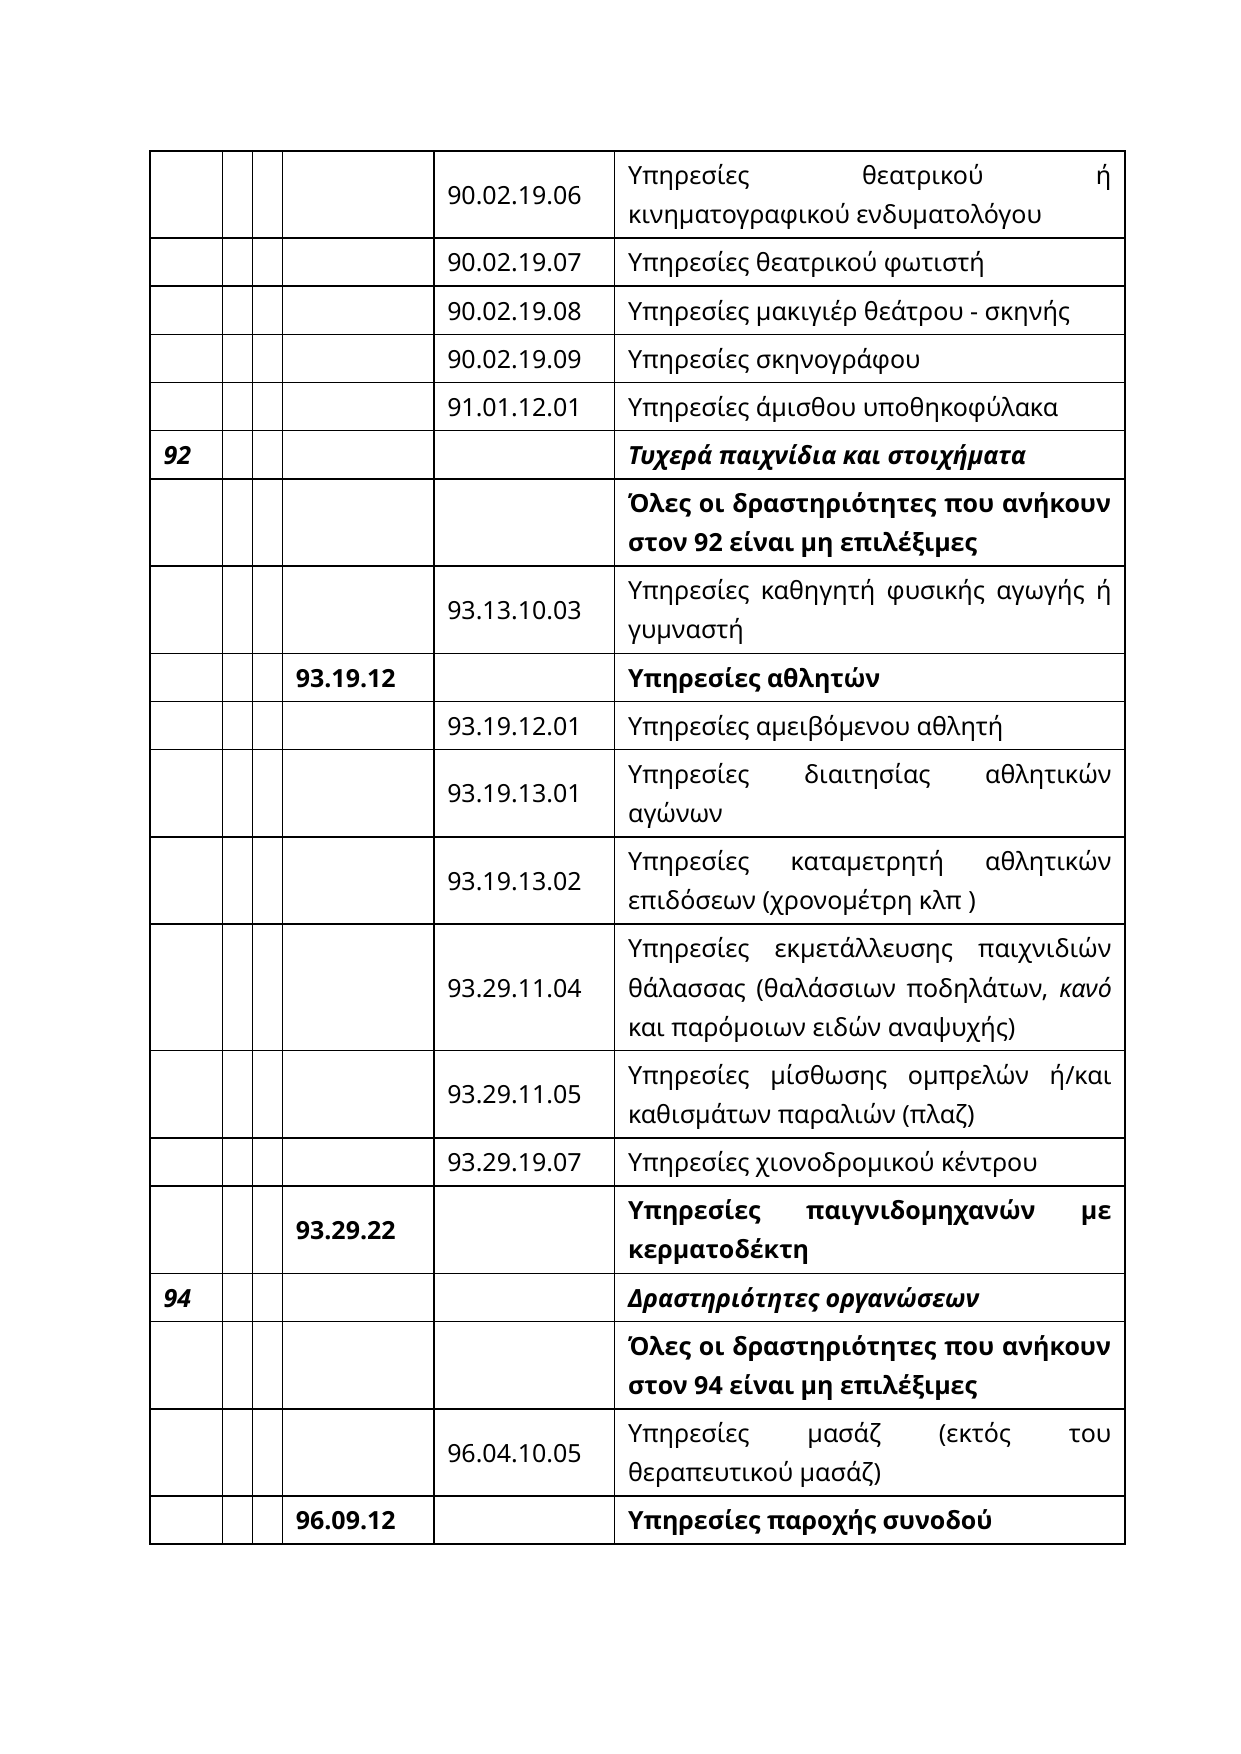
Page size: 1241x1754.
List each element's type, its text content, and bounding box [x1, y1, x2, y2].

table_cell Υπηρεσίες καταμετρητή αθλητικών επιδόσεων (χρονομέτρη κλπ ) [615, 838, 1124, 923]
table_cell Υπηρεσίες μακιγιέρ θεάτρου - σκηνής [615, 287, 1124, 333]
table_cell Υπηρεσίες διαιτησίας αθλητικών αγώνων [615, 750, 1124, 836]
table_cell [253, 1322, 282, 1408]
table_cell [253, 838, 282, 923]
table_cell [151, 1410, 222, 1495]
table_cell [283, 838, 433, 923]
table_cell [253, 1274, 282, 1321]
table_cell 94 [151, 1274, 222, 1321]
table_cell [283, 1274, 433, 1321]
table_cell [151, 335, 222, 382]
table_cell [283, 1322, 433, 1408]
table_cell [283, 750, 433, 836]
table_cell [283, 431, 433, 478]
table_cell [253, 1139, 282, 1185]
table_cell [151, 1187, 222, 1272]
table_header 90.02.19.06 [435, 152, 614, 237]
table_cell Υπηρεσίες καθηγητή φυσικής αγωγής ή γυμναστή [615, 567, 1124, 652]
table_header [283, 152, 433, 237]
table_cell [283, 335, 433, 382]
table_cell [223, 1497, 252, 1543]
table_cell 90.02.19.08 [435, 287, 614, 333]
table_cell [435, 431, 614, 478]
table_cell [223, 1051, 252, 1137]
table_cell Υπηρεσίες αθλητών [615, 654, 1124, 701]
table_cell [151, 239, 222, 285]
table_cell [253, 1051, 282, 1137]
table_cell [151, 654, 222, 701]
table_cell [151, 702, 222, 749]
table_cell [253, 1497, 282, 1543]
table_cell [223, 702, 252, 749]
table_cell Υπηρεσίες παιγνιδομηχανών με κερματοδέκτη [615, 1187, 1124, 1272]
table_cell Όλες οι δραστηριότητες που ανήκουν στον 94 είναι μη επιλέξιμες [615, 1322, 1124, 1408]
table_cell [253, 925, 282, 1050]
table_cell 93.29.11.05 [435, 1051, 614, 1137]
table_header Υπηρεσίες θεατρικού ή κινηματογραφικού ενδυματολόγου [615, 152, 1124, 237]
table_cell [253, 750, 282, 836]
table_cell 93.29.22 [283, 1187, 433, 1272]
table_cell Υπηρεσίες μίσθωσης ομπρελών ή/και καθισμάτων παραλιών (πλαζ) [615, 1051, 1124, 1137]
table_cell [283, 480, 433, 565]
table_cell [435, 1274, 614, 1321]
table_cell [151, 567, 222, 652]
table_cell [151, 838, 222, 923]
table_cell [435, 1497, 614, 1543]
table_cell [253, 1410, 282, 1495]
table_cell 93.19.13.02 [435, 838, 614, 923]
table_cell [253, 480, 282, 565]
table_cell [253, 383, 282, 430]
table_header [223, 152, 252, 237]
table_cell Όλες οι δραστηριότητες που ανήκουν στον 92 είναι μη επιλέξιμες [615, 480, 1124, 565]
table_cell [151, 925, 222, 1050]
table_cell [151, 287, 222, 333]
table_cell Υπηρεσίες αμειβόμενου αθλητή [615, 702, 1124, 749]
table_cell [223, 239, 252, 285]
table_cell [223, 750, 252, 836]
table_cell [435, 1322, 614, 1408]
table_cell [253, 239, 282, 285]
table_cell Υπηρεσίες μασάζ (εκτός του θεραπευτικού μασάζ) [615, 1410, 1124, 1495]
table_cell [283, 383, 433, 430]
table_cell Δραστηριότητες οργανώσεων [615, 1274, 1124, 1321]
table_cell [283, 702, 433, 749]
table_cell [223, 1322, 252, 1408]
table_cell [223, 335, 252, 382]
table_cell [283, 1139, 433, 1185]
table_cell [151, 1497, 222, 1543]
table_cell [151, 1051, 222, 1137]
table_header [253, 152, 282, 237]
table_cell [151, 480, 222, 565]
table_cell Υπηρεσίες θεατρικού φωτιστή [615, 239, 1124, 285]
table_cell [283, 287, 433, 333]
table_cell [223, 1410, 252, 1495]
table_cell Υπηρεσίες σκηνογράφου [615, 335, 1124, 382]
table_cell 93.13.10.03 [435, 567, 614, 652]
table_cell [151, 1322, 222, 1408]
table_cell [223, 1274, 252, 1321]
table_cell [223, 838, 252, 923]
table_cell [253, 654, 282, 701]
table_cell Υπηρεσίες άμισθου υποθηκοφύλακα [615, 383, 1124, 430]
table_cell [435, 654, 614, 701]
table_cell [435, 1187, 614, 1272]
table_cell 96.09.12 [283, 1497, 433, 1543]
table_cell Υπηρεσίες χιονοδρομικού κέντρου [615, 1139, 1124, 1185]
table_cell 92 [151, 431, 222, 478]
table_cell 93.19.12 [283, 654, 433, 701]
table_cell [283, 925, 433, 1050]
table_cell [223, 431, 252, 478]
table_cell [223, 1187, 252, 1272]
table_cell 93.19.13.01 [435, 750, 614, 836]
table_cell [253, 431, 282, 478]
table_cell [253, 567, 282, 652]
table_cell [151, 1139, 222, 1185]
table_cell [223, 567, 252, 652]
table_cell 90.02.19.07 [435, 239, 614, 285]
table_cell [435, 480, 614, 565]
table_cell [283, 239, 433, 285]
table_cell [283, 567, 433, 652]
table_cell [223, 925, 252, 1050]
table_header [151, 152, 222, 237]
table_cell 91.01.12.01 [435, 383, 614, 430]
table_cell 96.04.10.05 [435, 1410, 614, 1495]
table_cell [253, 1187, 282, 1272]
table_cell [223, 1139, 252, 1185]
table_cell [223, 480, 252, 565]
table_cell 93.29.11.04 [435, 925, 614, 1050]
table_cell [283, 1410, 433, 1495]
table_cell [151, 383, 222, 430]
table_cell 93.19.12.01 [435, 702, 614, 749]
table_cell [253, 335, 282, 382]
table_cell [223, 383, 252, 430]
table_cell Τυχερά παιχνίδια και στοιχήματα [615, 431, 1124, 478]
table_cell 90.02.19.09 [435, 335, 614, 382]
table_cell [253, 287, 282, 333]
table_cell [151, 750, 222, 836]
table_cell Υπηρεσίες εκμετάλλευσης παιχνιδιών θάλασσας (θαλάσσιων ποδηλάτων, κανό και παρόμοιων ειδών αναψυχής) [615, 925, 1124, 1050]
table_cell [223, 654, 252, 701]
table_cell 93.29.19.07 [435, 1139, 614, 1185]
table_cell [223, 287, 252, 333]
table_cell [283, 1051, 433, 1137]
table_cell Υπηρεσίες παροχής συνοδού [615, 1497, 1124, 1543]
table_cell [253, 702, 282, 749]
